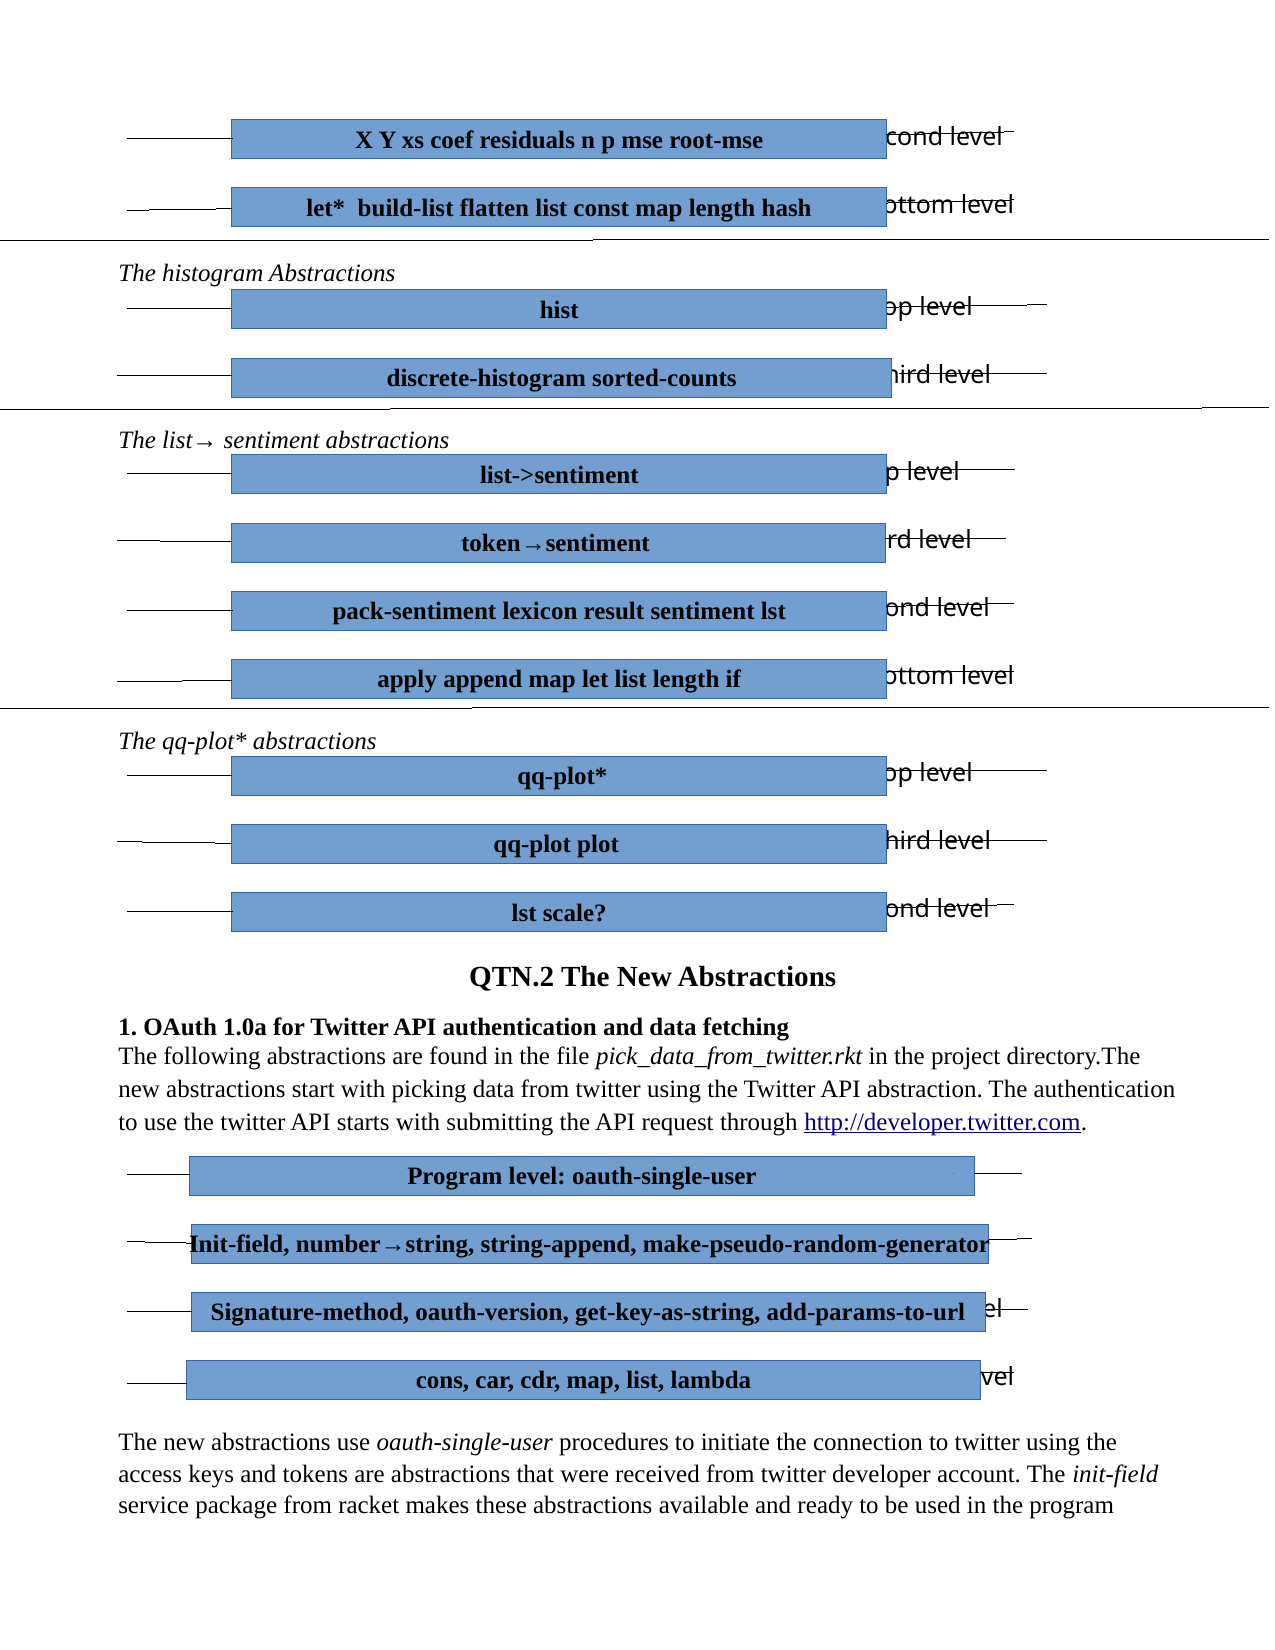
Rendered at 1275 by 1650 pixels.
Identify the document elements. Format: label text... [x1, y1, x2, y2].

text Second level [118, 1291, 1187, 1325]
text QTN.2 The New Abstractions [118, 959, 1187, 993]
text Third level [118, 1223, 1187, 1257]
text Bottom level [118, 1359, 1187, 1393]
text Second level [118, 118, 1187, 152]
text Top level [118, 1154, 1187, 1189]
text Top level [118, 288, 1187, 322]
text The qq-plot* abstractions [118, 726, 1187, 755]
text Third level [118, 823, 1187, 857]
text The histogram Abstractions [118, 254, 1187, 288]
text Third level [118, 357, 1187, 391]
text Third level [118, 522, 1187, 556]
text Top level [118, 453, 1187, 487]
text The new abstractions use oauth-single-user procedures to initiate the connection to twitter using the access keys and tokens are abstractions that were received from twitter developer account. The init-field service package from racket makes these abstractions available and ready to be used in the program [118, 1427, 1187, 1519]
text The list→ sentiment abstractions [118, 425, 1187, 453]
text Top level [118, 755, 1187, 789]
text 1. OAuth 1.0a for Twitter API authentication and data fetching [118, 1012, 1187, 1041]
text Bottom level [118, 186, 1187, 220]
text Second level [118, 891, 1187, 925]
text Bottom level [118, 658, 1187, 692]
text Second level [118, 590, 1187, 624]
text The following abstractions are found in the file pick_data_from_twitter.rkt in the project directory.The new abstractions start with picking data from twitter using the Twitter API abstraction. The authentication to use the twitter API starts with submitting the API request through http://developer.twitter.com. [118, 1041, 1187, 1136]
